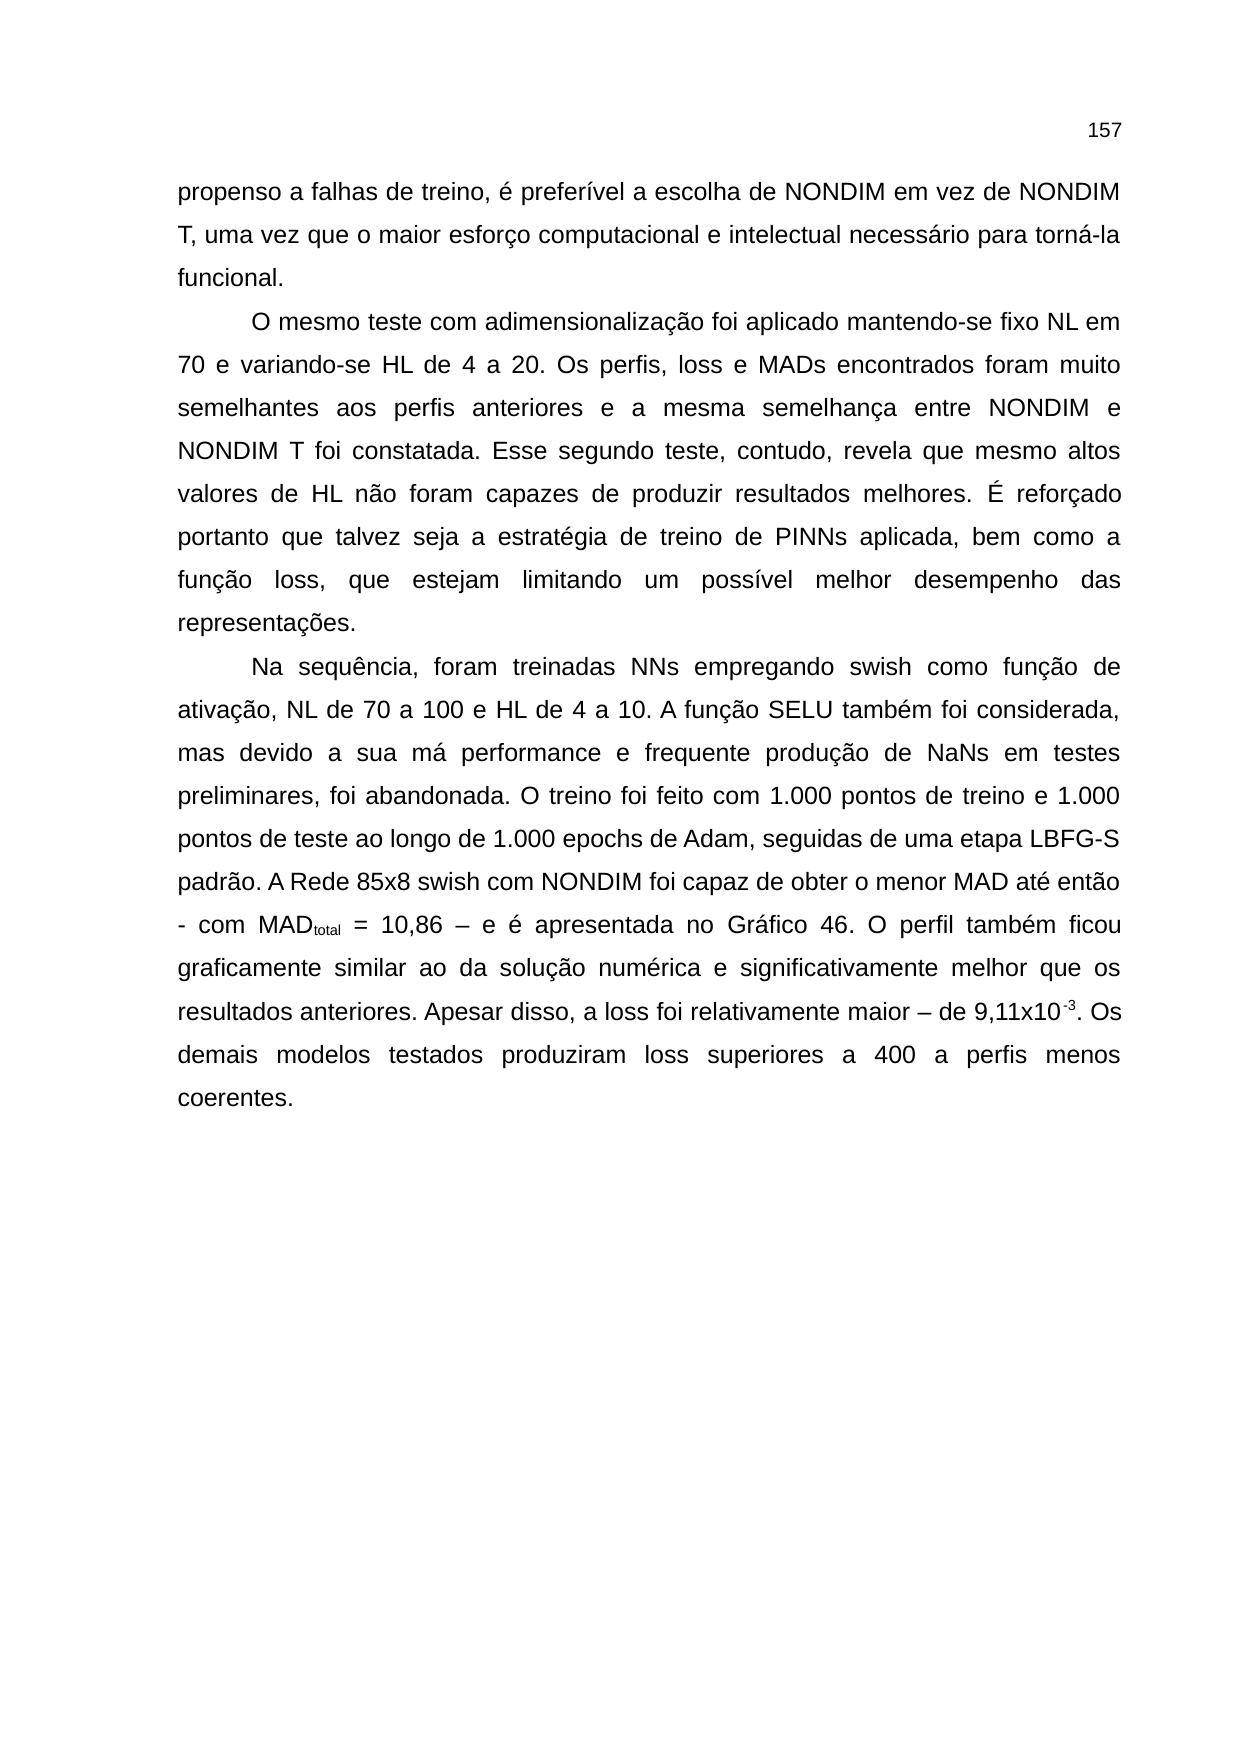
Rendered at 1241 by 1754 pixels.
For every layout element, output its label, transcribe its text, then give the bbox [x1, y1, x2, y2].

text propenso a falhas de treino, é preferível a escolha de NONDIM em vez de NONDIM T, uma vez que o maior esforço computacional e intelectual necessário para torná-la funcional. [177, 177, 1122, 292]
text Na sequência, foram treinadas NNs empregando swish como função de ativação, NL de 70 a 100 e HL de 4 a 10. A função SELU também foi considerada, mas devido a sua má performance e frequente produção de NaNs em testes preliminares, foi abandonada. O treino foi feito com 1.000 pontos de treino e 1.000 pontos de teste ao longo de 1.000 epochs de Adam, seguidas de uma etapa LBFG-S padrão. A Rede 85x8 swish com NONDIM foi capaz de obter o menor MAD até então - com MADtotal = 10,86 – e é apresentada no Gráfico 46. O perfil também ficou graficamente similar ao da solução numérica e significativamente melhor que os resultados anteriores. Apesar disso, a loss foi relativamente maior – de 9,11x10-3. Os demais modelos testados produziram loss superiores a 400 a perfis menos coerentes. [177, 651, 1122, 1111]
text O mesmo teste com adimensionalização foi aplicado mantendo-se fixo NL em 70 e variando-se HL de 4 a 20. Os perfis, loss e MADs encontrados foram muito semelhantes aos perfis anteriores e a mesma semelhança entre NONDIM e NONDIM T foi constatada. Esse segundo teste, contudo, revela que mesmo altos valores de HL não foram capazes de produzir resultados melhores. É reforçado portanto que talvez seja a estratégia de treino de PINNs aplicada, bem como a função loss, que estejam limitando um possível melhor desempenho das representações. [177, 306, 1122, 637]
